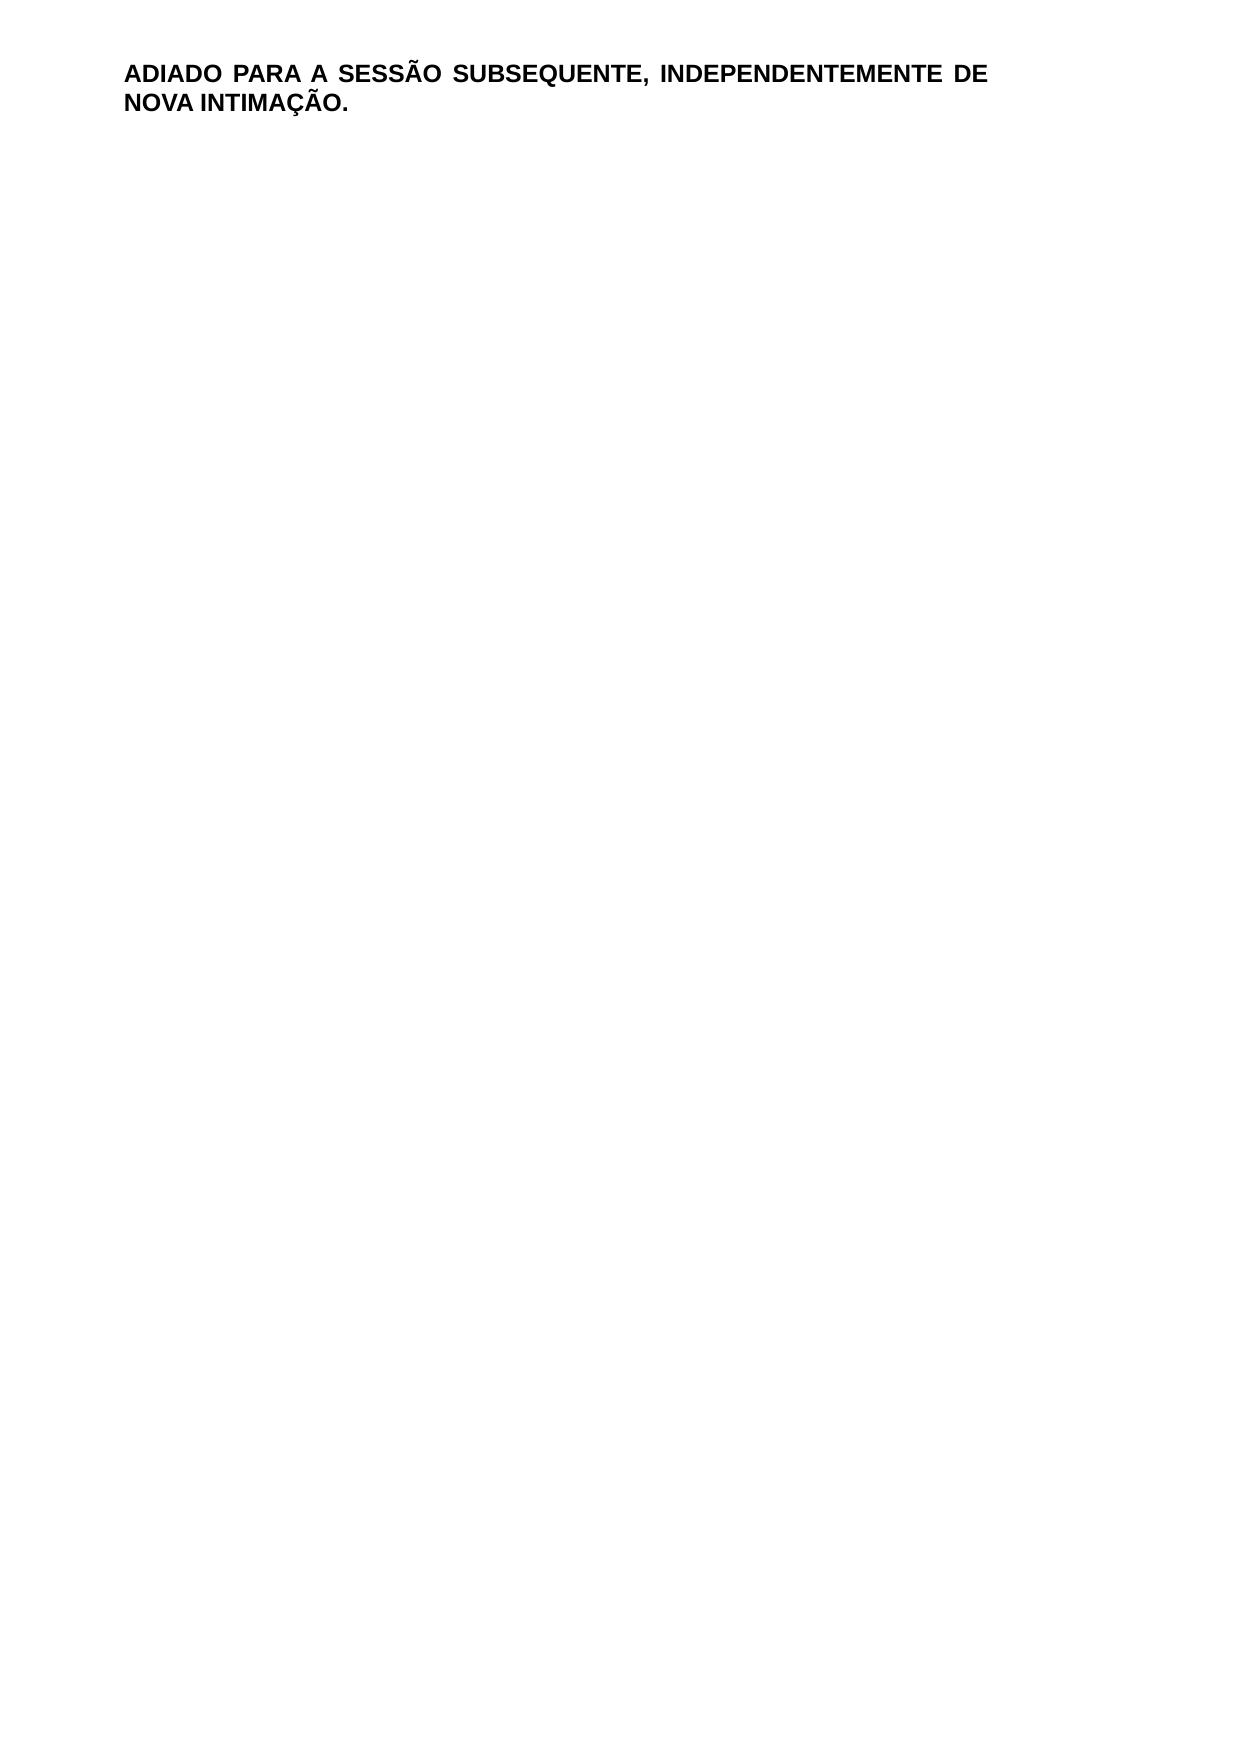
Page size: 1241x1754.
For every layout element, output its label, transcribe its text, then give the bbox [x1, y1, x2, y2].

text ADIADO PARA A SESSÃO SUBSEQUENTE, INDEPENDENTEMENTE DE NOVA INTIMAÇÃO. [124, 59, 989, 117]
